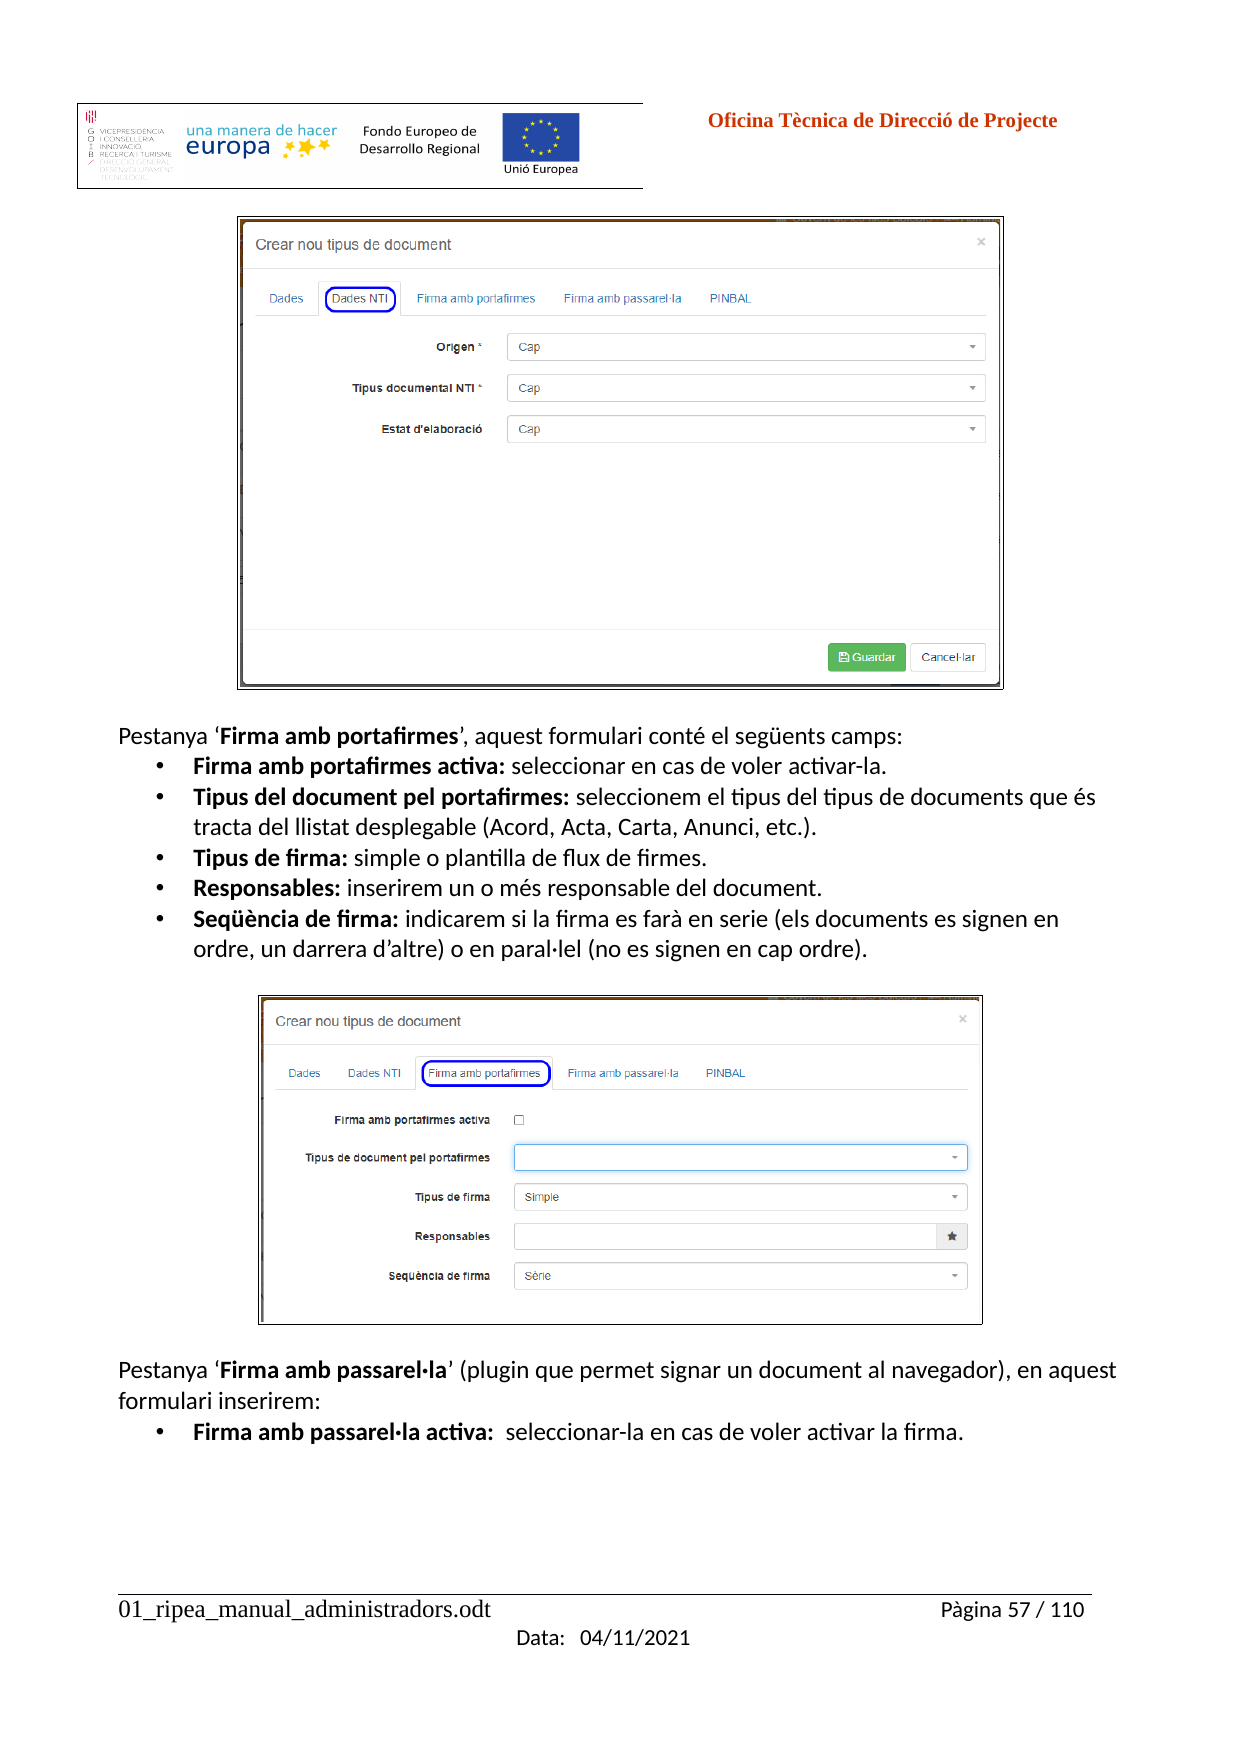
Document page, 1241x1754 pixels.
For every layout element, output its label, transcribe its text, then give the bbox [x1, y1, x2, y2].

picture [261, 997, 980, 1322]
list Tipus de firma: simple o plantilla de flux de firmes. [156, 842, 1122, 872]
list Seqüència de firma: indicarem si la firma es farà en serie (els documents es signen en ordre, un darrera d’altre) o en paral·lel (no es signen en cap ordre). [156, 903, 1122, 964]
text Pestanya ‘Firma amb passarel·la’ (plugin que permet signar un document al navegador), en aquest formulari inserirem: [118, 1355, 1122, 1416]
picture [184, 108, 585, 182]
picture [240, 219, 1001, 687]
list Tipus del document pel portafirmes: seleccionem el tipus del tipus de documents que és tracta del llistat desplegable (Acord, Acta, Carta, Anunci, etc.). [156, 781, 1122, 842]
text Pestanya ‘Firma amb portafirmes’, aquest formulari conté el següents camps: [118, 720, 1122, 750]
list Responsables: inserirem un o més responsable del document. [156, 872, 1122, 903]
list Firma amb portafirmes activa: seleccionar en cas de voler activar-la. [156, 750, 1122, 781]
picture [82, 108, 178, 182]
list Firma amb passarel·la activa: seleccionar-la en cas de voler activar la firma. [156, 1416, 1122, 1446]
